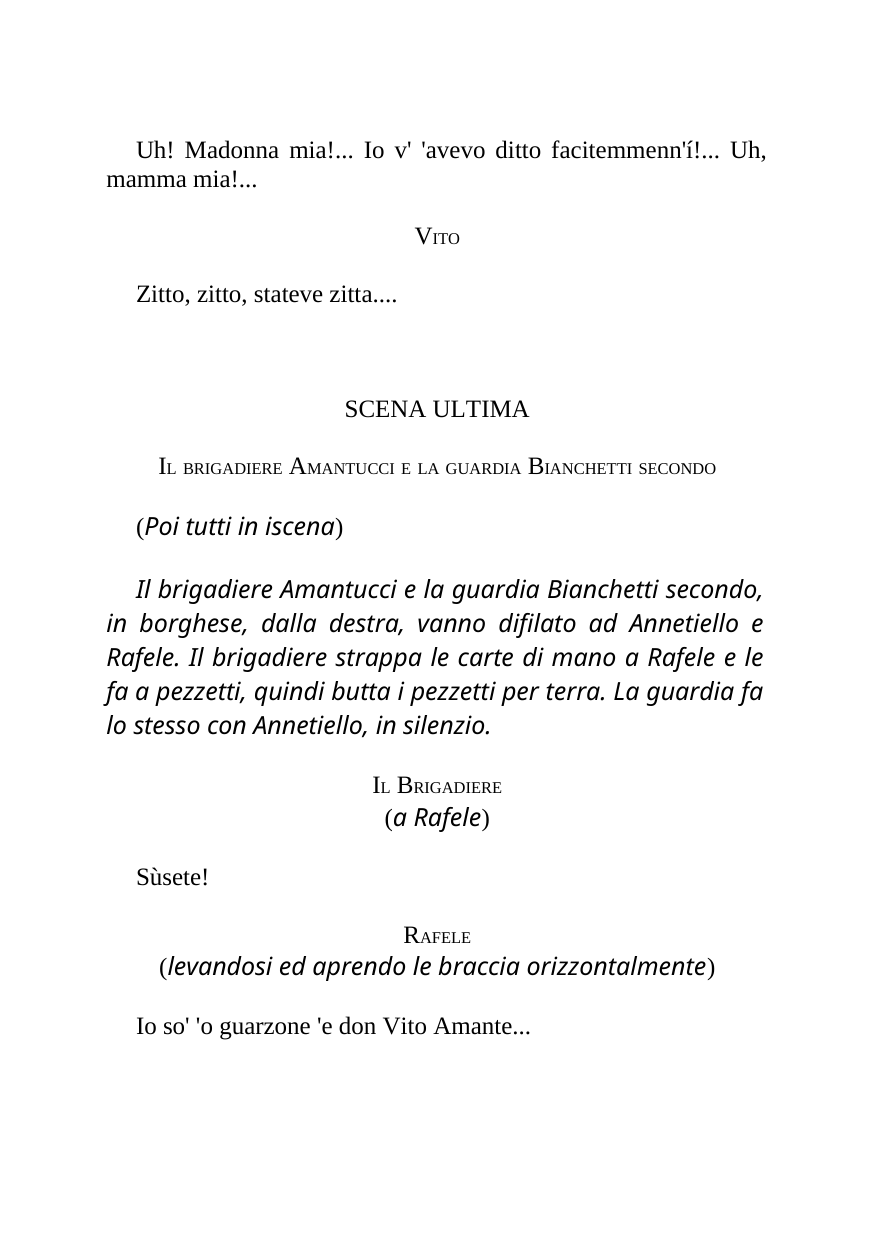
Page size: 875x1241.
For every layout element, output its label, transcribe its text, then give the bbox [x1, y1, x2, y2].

text Rafele [106, 920, 768, 948]
text Sùsete! [106, 862, 768, 891]
text SCENA ULTIMA [106, 394, 768, 422]
text Il Brigadiere [106, 771, 768, 799]
text (a Rafele) [106, 799, 768, 833]
text Il brigadiere Amantucci e la guardia Bianchetti secondo, in borghese, dalla destra, vanno difilato ad Annetiello e Rafele. Il brigadiere strappa le carte di mano a Rafele e le fa a pezzetti, quindi butta i pezzetti per terra. La guardia fa lo stesso con Annetiello, in silenzio. [106, 572, 768, 742]
text Il brigadiere Amantucci e la guardia Bianchetti secondo [106, 451, 768, 480]
text Zitto, zitto, stateve zitta.... [106, 279, 768, 307]
text Io so' 'o guarzone 'e don Vito Amante... [106, 1011, 768, 1040]
text (levandosi ed aprendo le braccia orizzontalmente) [106, 948, 768, 982]
text (Poi tutti in iscena) [106, 509, 768, 543]
text Vito [106, 221, 768, 250]
text Uh! Madonna mia!... Io v' 'avevo ditto facitemmenn'í!... Uh, mamma mia!... [106, 135, 768, 192]
